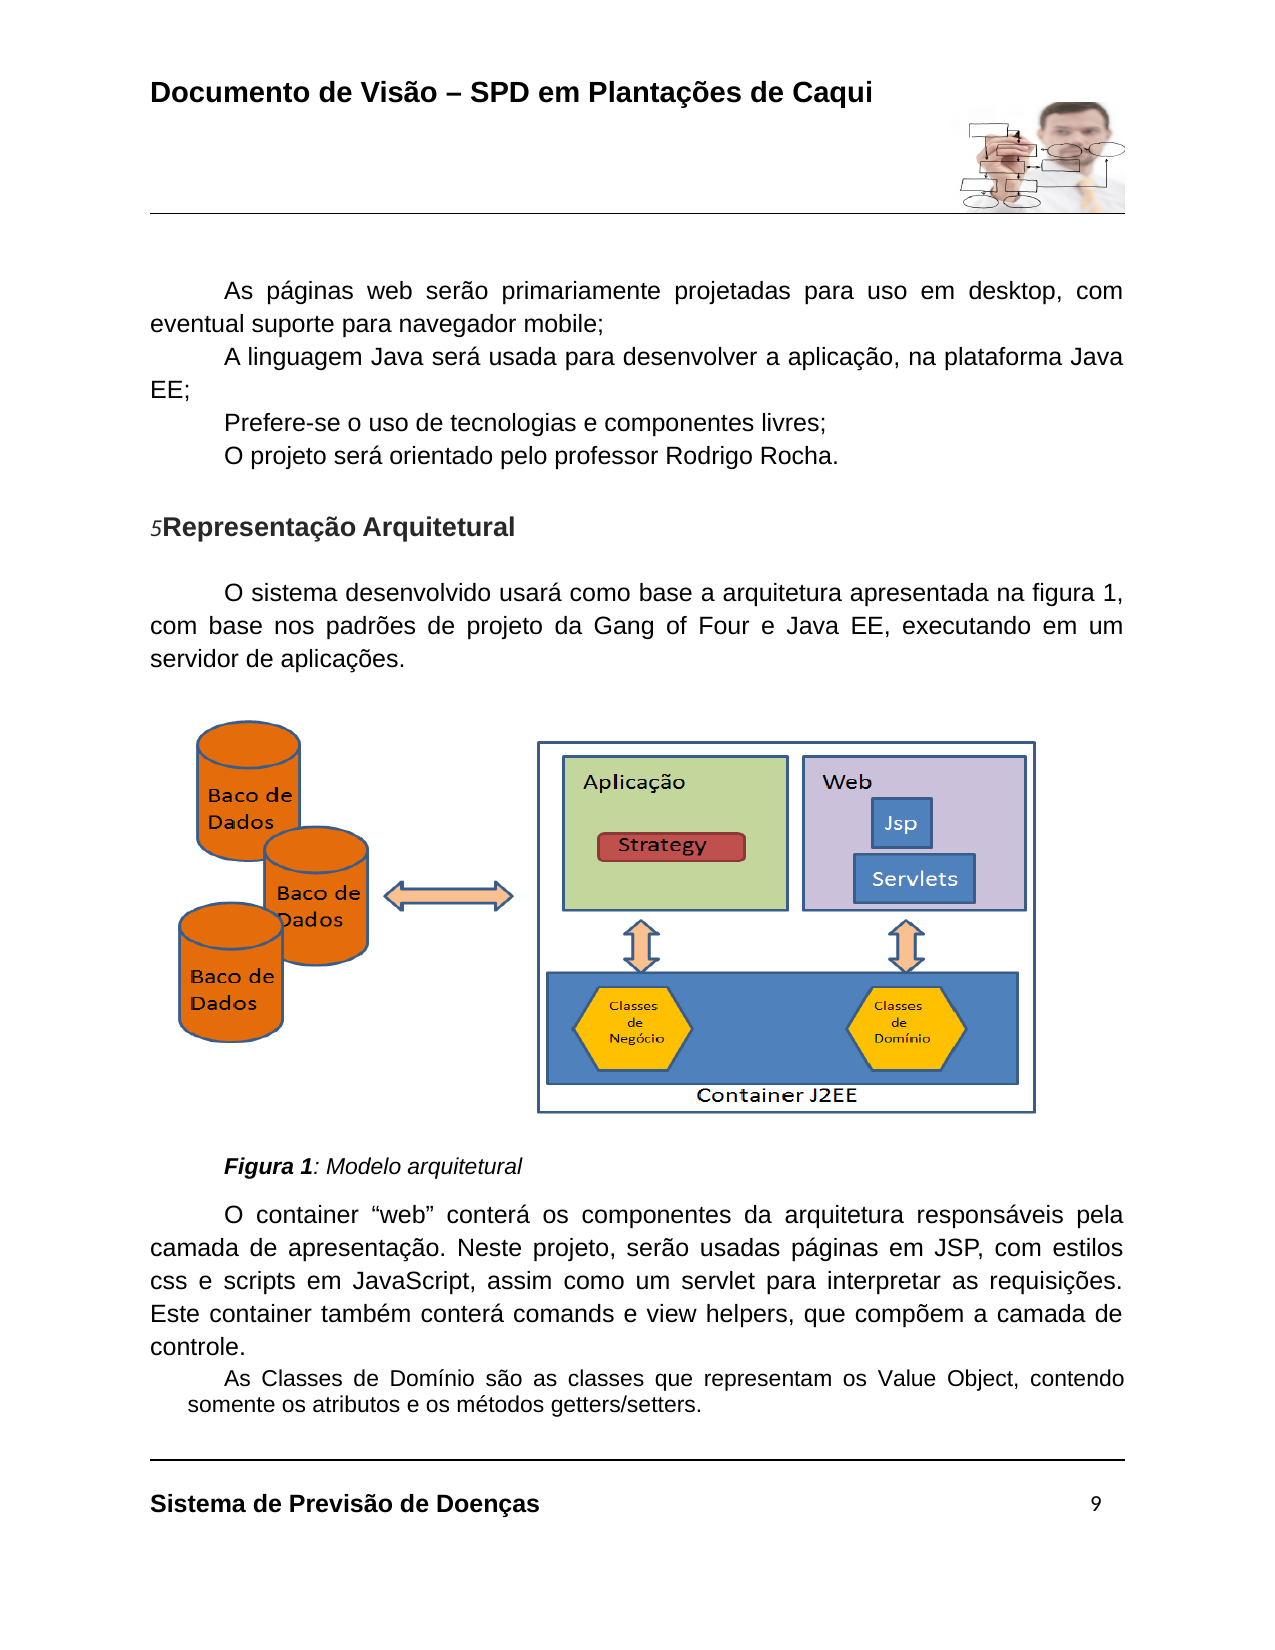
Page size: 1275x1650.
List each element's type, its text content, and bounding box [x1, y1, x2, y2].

text O sistema desenvolvido usará como base a arquitetura apresentada na figura 1, com base nos padrões de projeto da Gang of Four e Java EE, executando em um servidor de aplicações. [150, 578, 1125, 673]
text Prefere-se o uso de tecnologias e componentes livres; [150, 408, 1125, 437]
text O projeto será orientado pelo professor Rodrigo Rocha. [150, 441, 1125, 470]
text O container “web” conterá os componentes da arquitetura responsáveis pela camada de apresentação. Neste projeto, serão usadas páginas em JSP, com estilos css e scripts em JavaScript, assim como um servlet para interpretar as requisições. Este container também conterá comands e view helpers, que compõem a camada de controle. [150, 1200, 1125, 1361]
text As páginas web serão primariamente projetadas para uso em desktop, com eventual suporte para navegador mobile; [150, 276, 1125, 338]
text As Classes de Domínio são as classes que representam os Value Object, contendo somente os atributos e os métodos getters/setters. [187, 1365, 1125, 1418]
text Figura 1: Modelo arquitetural [150, 1153, 1125, 1179]
subtitle Representação Arquitetural [150, 511, 1125, 543]
text A linguagem Java será usada para desenvolver a aplicação, na plataforma Java EE; [150, 342, 1125, 404]
